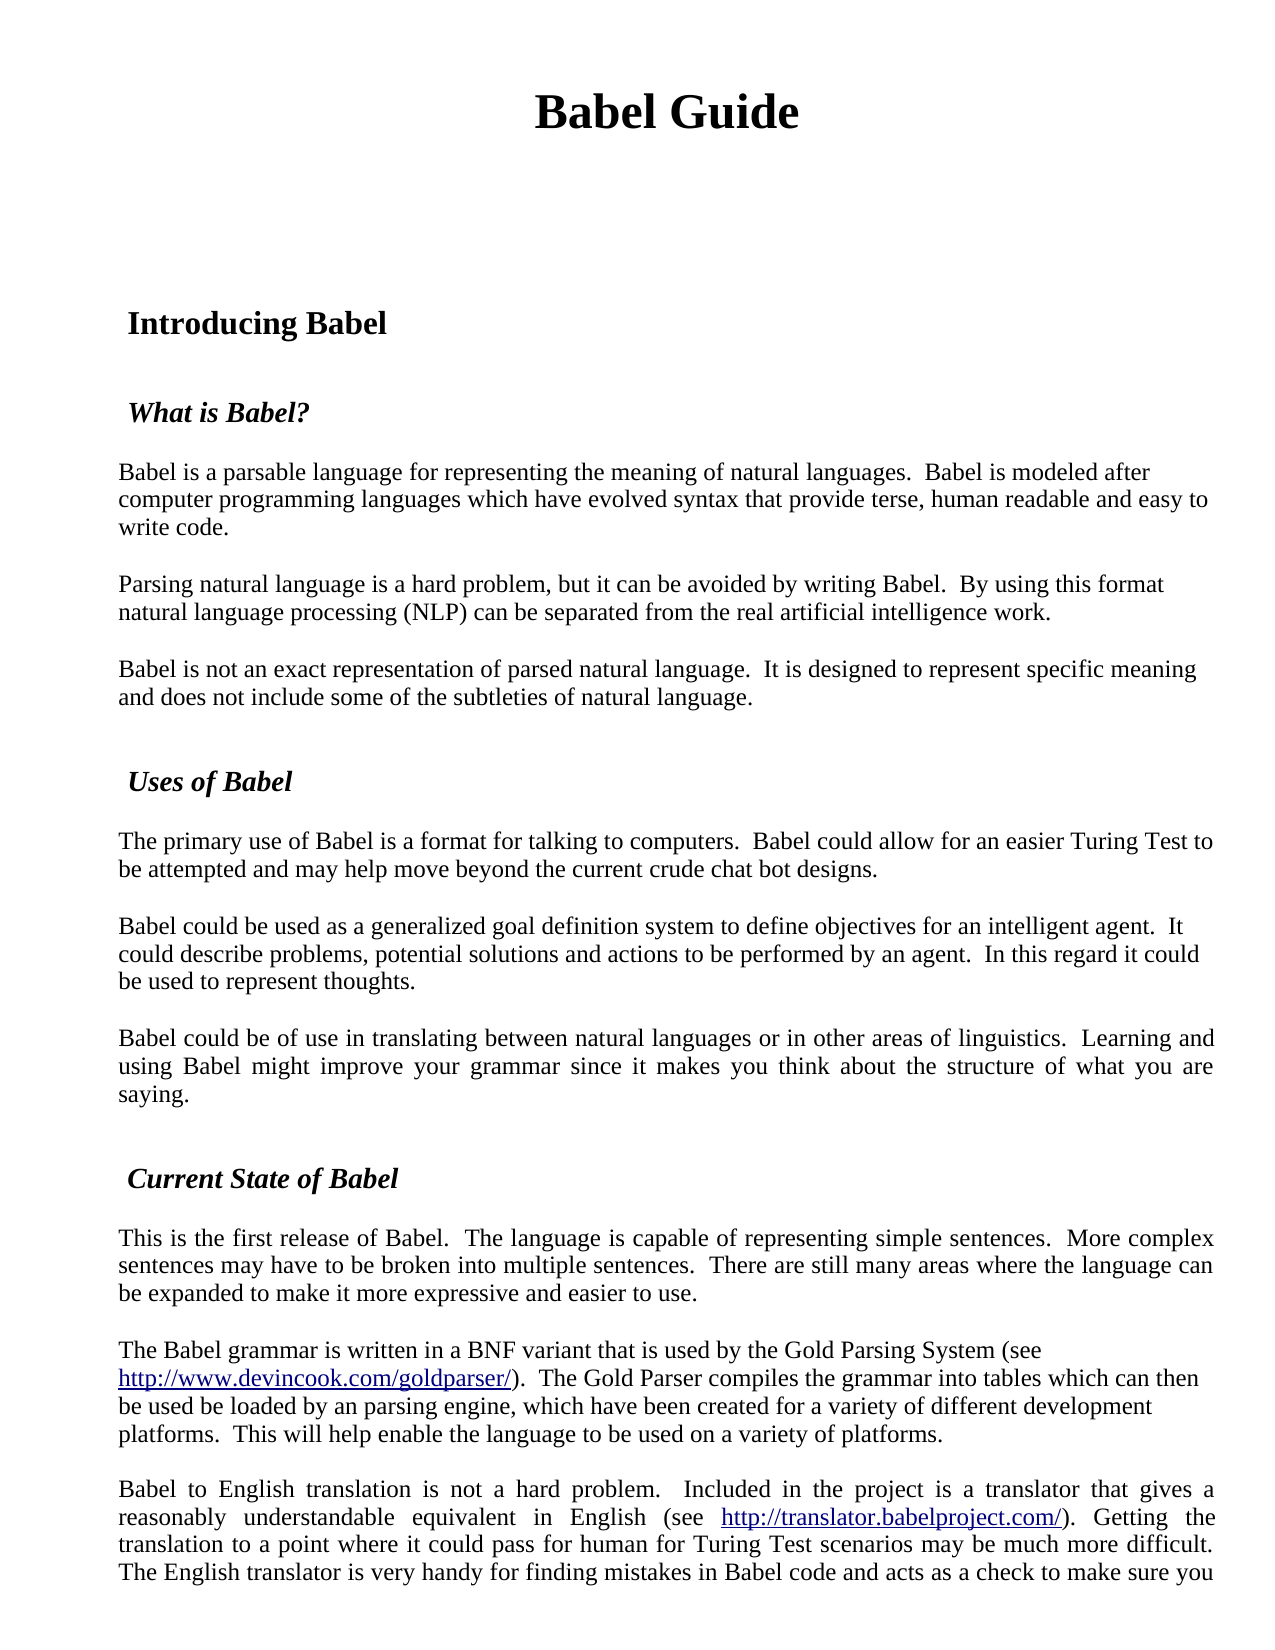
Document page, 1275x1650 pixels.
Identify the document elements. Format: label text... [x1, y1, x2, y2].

text Babel to English translation is not a hard problem. Included in the project is a translator that gives a reasonably understandable equivalent in English (see http://translator.babelproject.com/). Getting the translation to a point where it could pass for human for Turing Test scenarios may be much more difficult. The English translator is very handy for finding mistakes in Babel code and acts as a check to make sure you [118, 1475, 1216, 1586]
subtitle Uses of Babel [127, 765, 1207, 798]
text Babel could be of use in translating between natural languages or in other areas of linguistics. Learning and using Babel might improve your grammar since it makes you think about the structure of what you are saying. [118, 1024, 1216, 1108]
subtitle What is Babel? [127, 396, 1207, 428]
text Parsing natural language is a hard problem, but it can be avoided by writing Babel. By using this format natural language processing (NLP) can be separated from the real artificial intelligence work. [118, 571, 1216, 626]
text Babel is not an exact representation of parsed natural language. It is designed to represent specific meaning and does not include some of the subtleties of natural language. [118, 655, 1216, 711]
text The primary use of Babel is a format for talking to computers. Babel could allow for an easier Turing Test to be attempted and may help move beyond the current crude chat bot designs. [118, 827, 1216, 882]
text This is the first release of Babel. The language is capable of representing simple sentences. More complex sentences may have to be broken into multiple sentences. There are still many areas where the language can be expanded to make it more expressive and easier to use. [118, 1224, 1216, 1307]
text The Babel grammar is written in a BNF variant that is used by the Gold Parsing System (see http://www.devincook.com/goldparser/). The Gold Parser compiles the grammar into tables which can then be used be loaded by an parsing engine, which have been created for a variety of different development platforms. This will help enable the language to be used on a variety of platforms. [118, 1337, 1216, 1447]
subtitle Introducing Babel [127, 305, 1207, 342]
text Babel could be used as a generalized goal definition system to define objectives for an intelligent agent. It could describe problems, potential solutions and actions to be performed by an agent. In this regard it could be used to represent thoughts. [118, 912, 1216, 995]
subtitle Current State of Babel [127, 1162, 1207, 1194]
text Babel is a parsable language for representing the meaning of natural languages. Babel is modeled after computer programming languages which have evolved syntax that provide terse, human readable and easy to write code. [118, 458, 1216, 541]
subtitle Babel Guide [127, 84, 1207, 139]
